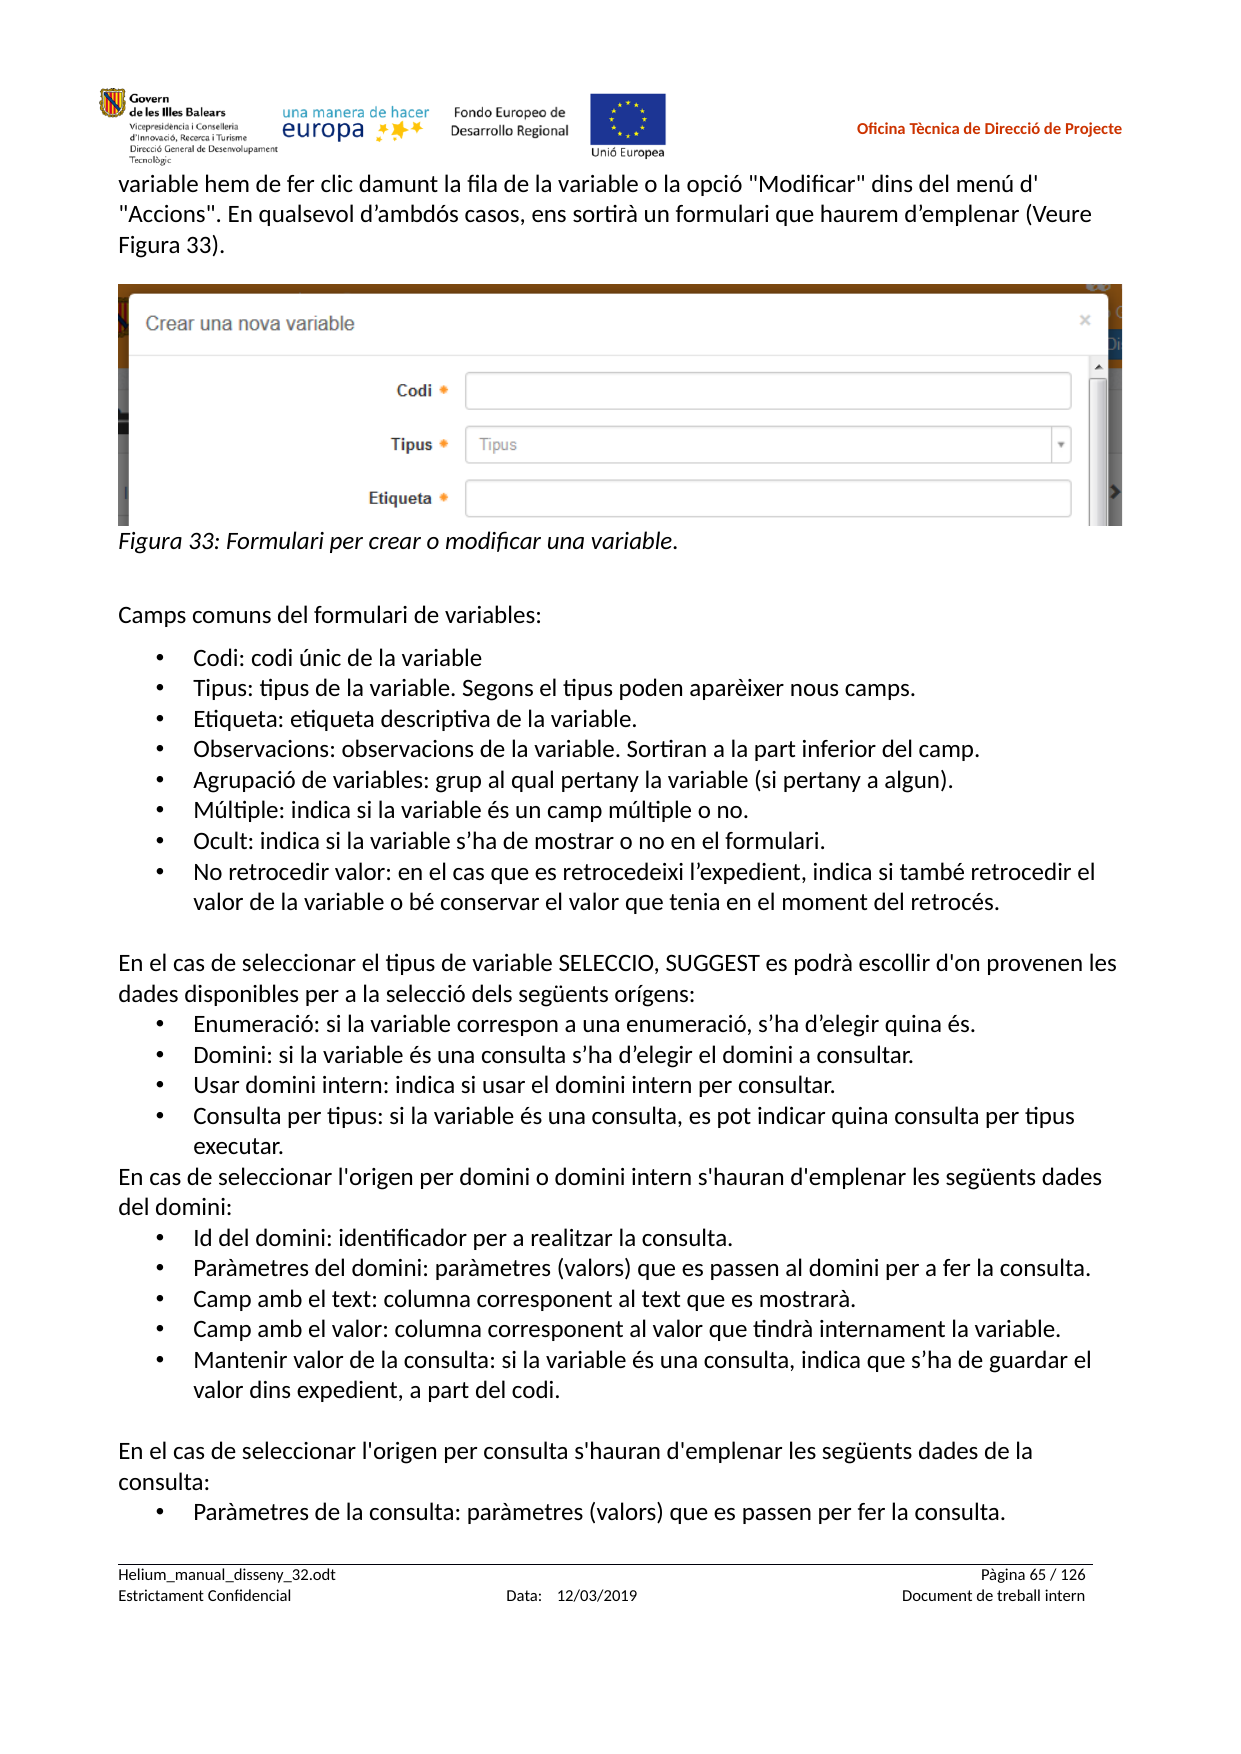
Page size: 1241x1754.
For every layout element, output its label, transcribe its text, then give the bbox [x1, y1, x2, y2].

list No retrocedir valor: en el cas que es retrocedeixi l’expedient, indica si també retrocedir el valor de la variable o bé conservar el valor que tenia en el moment del retrocés. [156, 856, 1122, 917]
list Id del domini: identificador per a realitzar la consulta. [156, 1222, 1122, 1252]
list Mantenir valor de la consulta: si la variable és una consulta, indica que s’ha de guardar el valor dins expedient, a part del codi. [156, 1344, 1122, 1405]
text En cas de seleccionar l'origen per domini o domini intern s'hauran d'emplenar les següents dades del domini: [118, 1161, 1122, 1222]
list Camp amb el text: columna corresponent al text que es mostrarà. [156, 1283, 1122, 1313]
list Enumeració: si la variable correspon a una enumeració, s’ha d’elegir quina és. [156, 1008, 1122, 1039]
list Agrupació de variables: grup al qual pertany la variable (si pertany a algun). [156, 764, 1122, 794]
list Codi: codi únic de la variable [156, 642, 1122, 672]
text variable hem de fer clic damunt la fila de la variable o la opció "Modificar" dins del menú d' "Accions". En qualsevol d’ambdós casos, ens sortirà un formulari que haurem d’emplenar (Veure Figura 33). [118, 168, 1122, 259]
text En el cas de seleccionar el tipus de variable SELECCIO, SUGGEST es podrà escollir d'on provenen les dades disponibles per a la selecció dels següents orígens: [118, 947, 1122, 1008]
list Paràmetres del domini: paràmetres (valors) que es passen al domini per a fer la consulta. [156, 1252, 1122, 1283]
list Domini: si la variable és una consulta s’ha d’elegir el domini a consultar. [156, 1039, 1122, 1069]
picture [118, 284, 1123, 526]
list Usar domini intern: indica si usar el domini intern per consultar. [156, 1069, 1122, 1100]
picture [99, 87, 668, 166]
list Paràmetres de la consulta: paràmetres (valors) que es passen per fer la consulta. [156, 1497, 1122, 1527]
list Múltiple: indica si la variable és un camp múltiple o no. [156, 794, 1122, 825]
list Etiqueta: etiqueta descriptiva de la variable. [156, 703, 1122, 733]
list Tipus: tipus de la variable. Segons el tipus poden aparèixer nous camps. [156, 672, 1122, 703]
text En el cas de seleccionar l'origen per consulta s'hauran d'emplenar les següents dades de la consulta: [118, 1436, 1122, 1497]
text Camps comuns del formulari de variables: [118, 599, 1122, 629]
list Observacions: observacions de la variable. Sortiran a la part inferior del camp. [156, 733, 1122, 764]
list Consulta per tipus: si la variable és una consulta, es pot indicar quina consulta per tipus executar. [156, 1100, 1122, 1161]
list Ocult: indica si la variable s’ha de mostrar o no en el formulari. [156, 825, 1122, 856]
text Figura 33: Formulari per crear o modificar una variable. [118, 526, 1122, 556]
list Camp amb el valor: columna corresponent al valor que tindrà internament la variable. [156, 1313, 1122, 1344]
